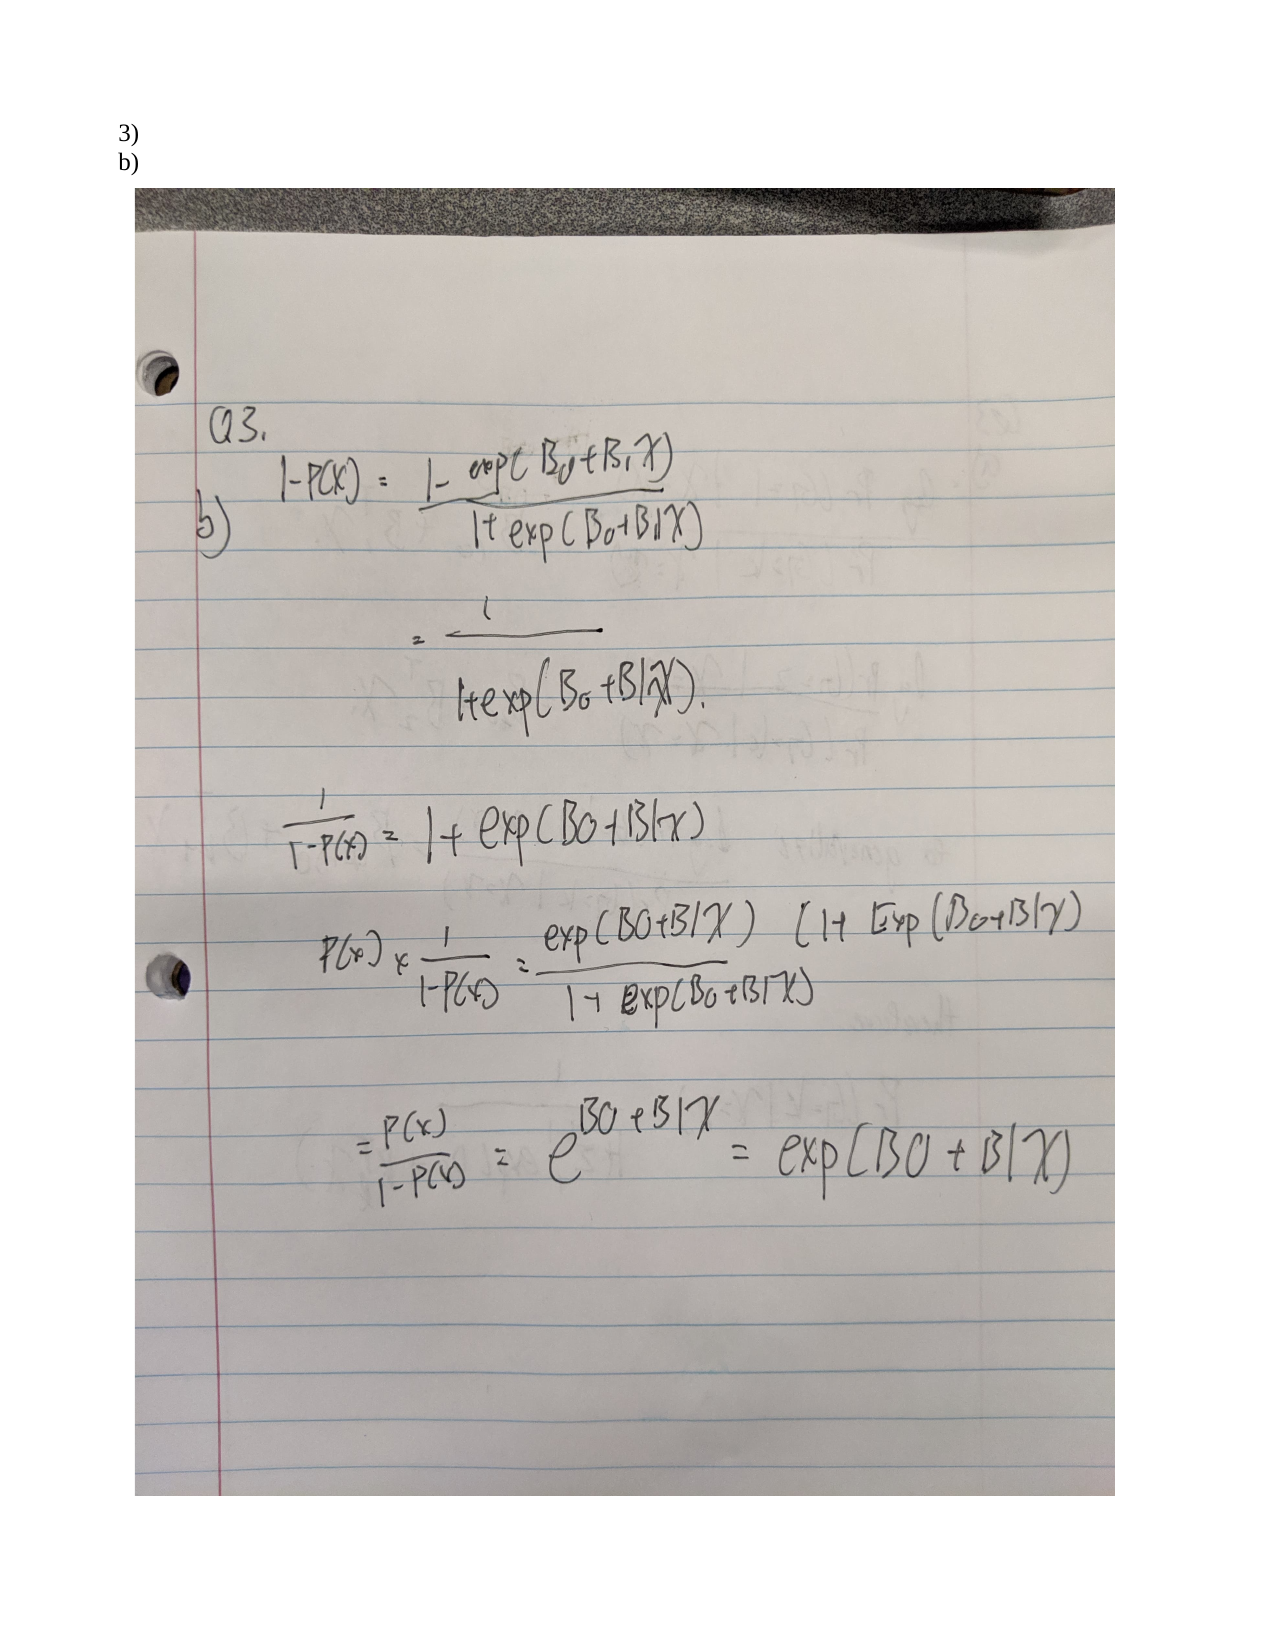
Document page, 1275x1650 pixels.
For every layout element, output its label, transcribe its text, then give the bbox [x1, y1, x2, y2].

text 3) [118, 118, 1157, 147]
text b) [118, 147, 1157, 176]
picture [134, 188, 1115, 1496]
